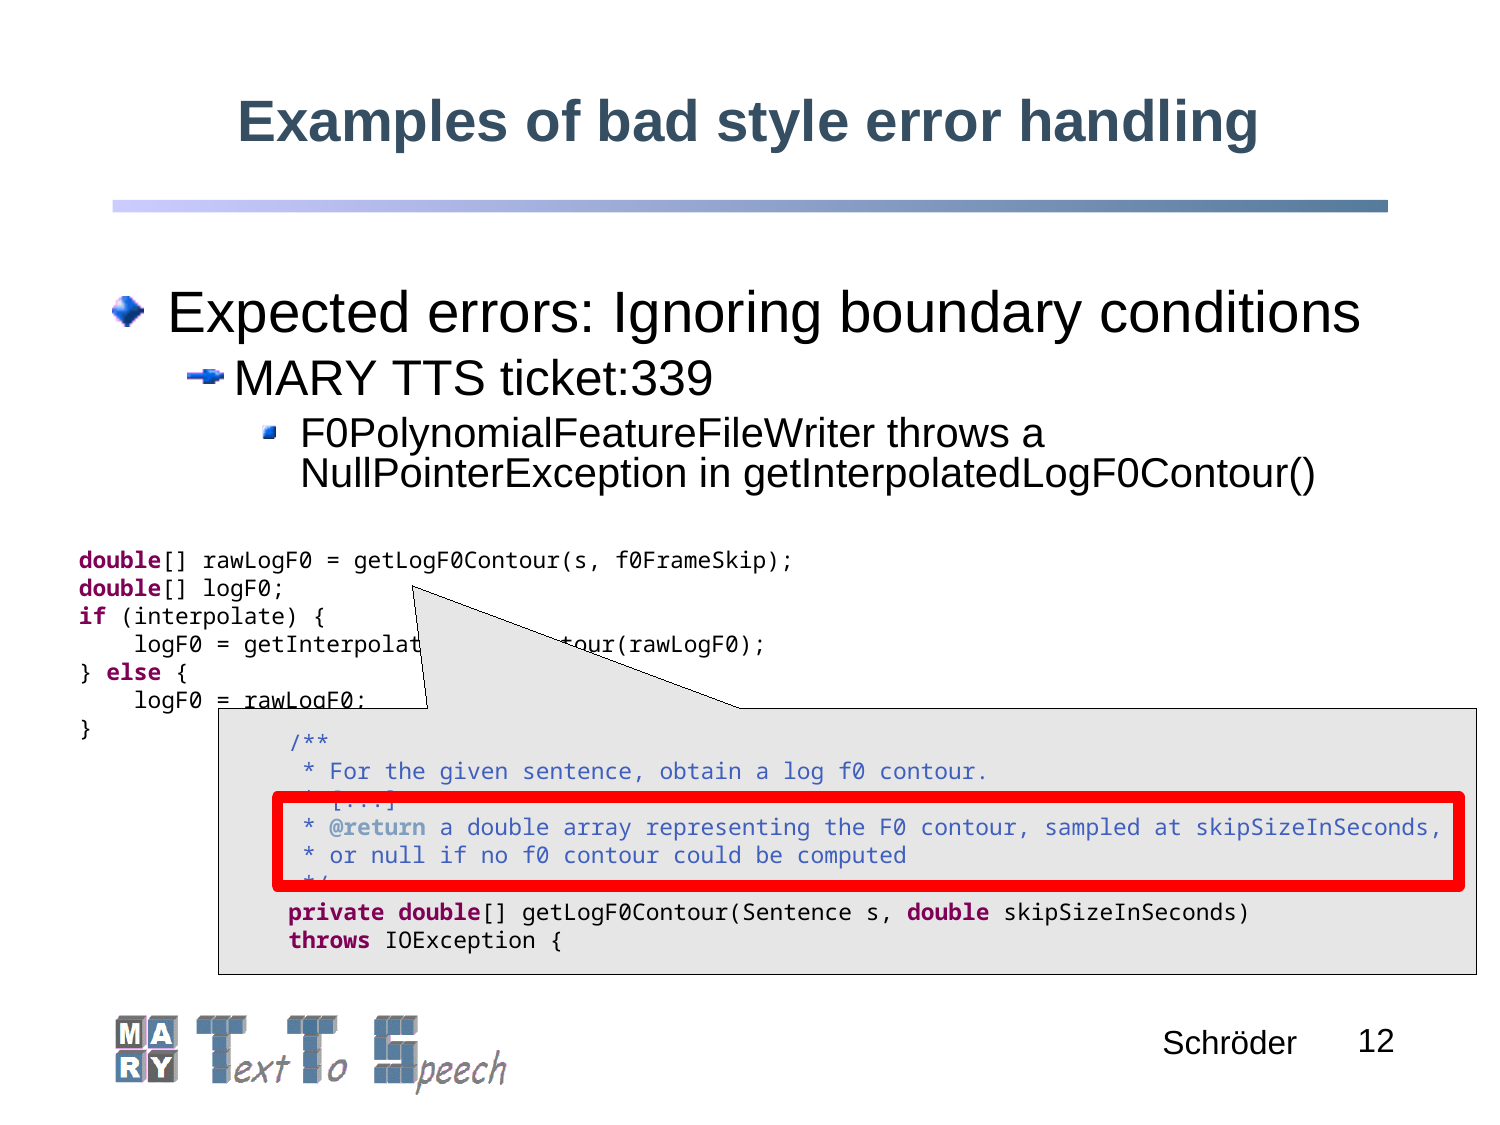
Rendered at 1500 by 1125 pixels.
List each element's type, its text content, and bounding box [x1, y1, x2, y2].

list Expected errors: Ignoring boundary conditions MARY TTS ticket:339 F0PolynomialFeatureFileWriter throws a NullPointerException in getInterpolatedLogF0Contour() [112, 764, 1387, 997]
list Expected errors: Ignoring boundary conditions MARY TTS ticket:339 F0PolynomialFeatureFileWriter throws a NullPointerException in getInterpolatedLogF0Contour() [112, 287, 1387, 708]
picture [112, 1012, 507, 1096]
title Examples of bad style error handling [112, 57, 1387, 193]
text_box double[] rawLogF0 = getLogF0Contour(s, f0FrameSkip); double[] logF0; if (interpolate) { logF0 = getInterpolatedLogF0Contour(rawLogF0); } else { logF0 = rawLogF0; } [64, 538, 974, 764]
text_box /** * For the given sentence, obtain a log f0 contour. * [...] * @return a double array representing the F0 contour, sampled at skipSizeInSeconds, * or null if no f0 contour could be computed */ private double[] getLogF0Contour(Sentence s, double skipSizeInSeconds) throws IOException { [218, 585, 1477, 975]
